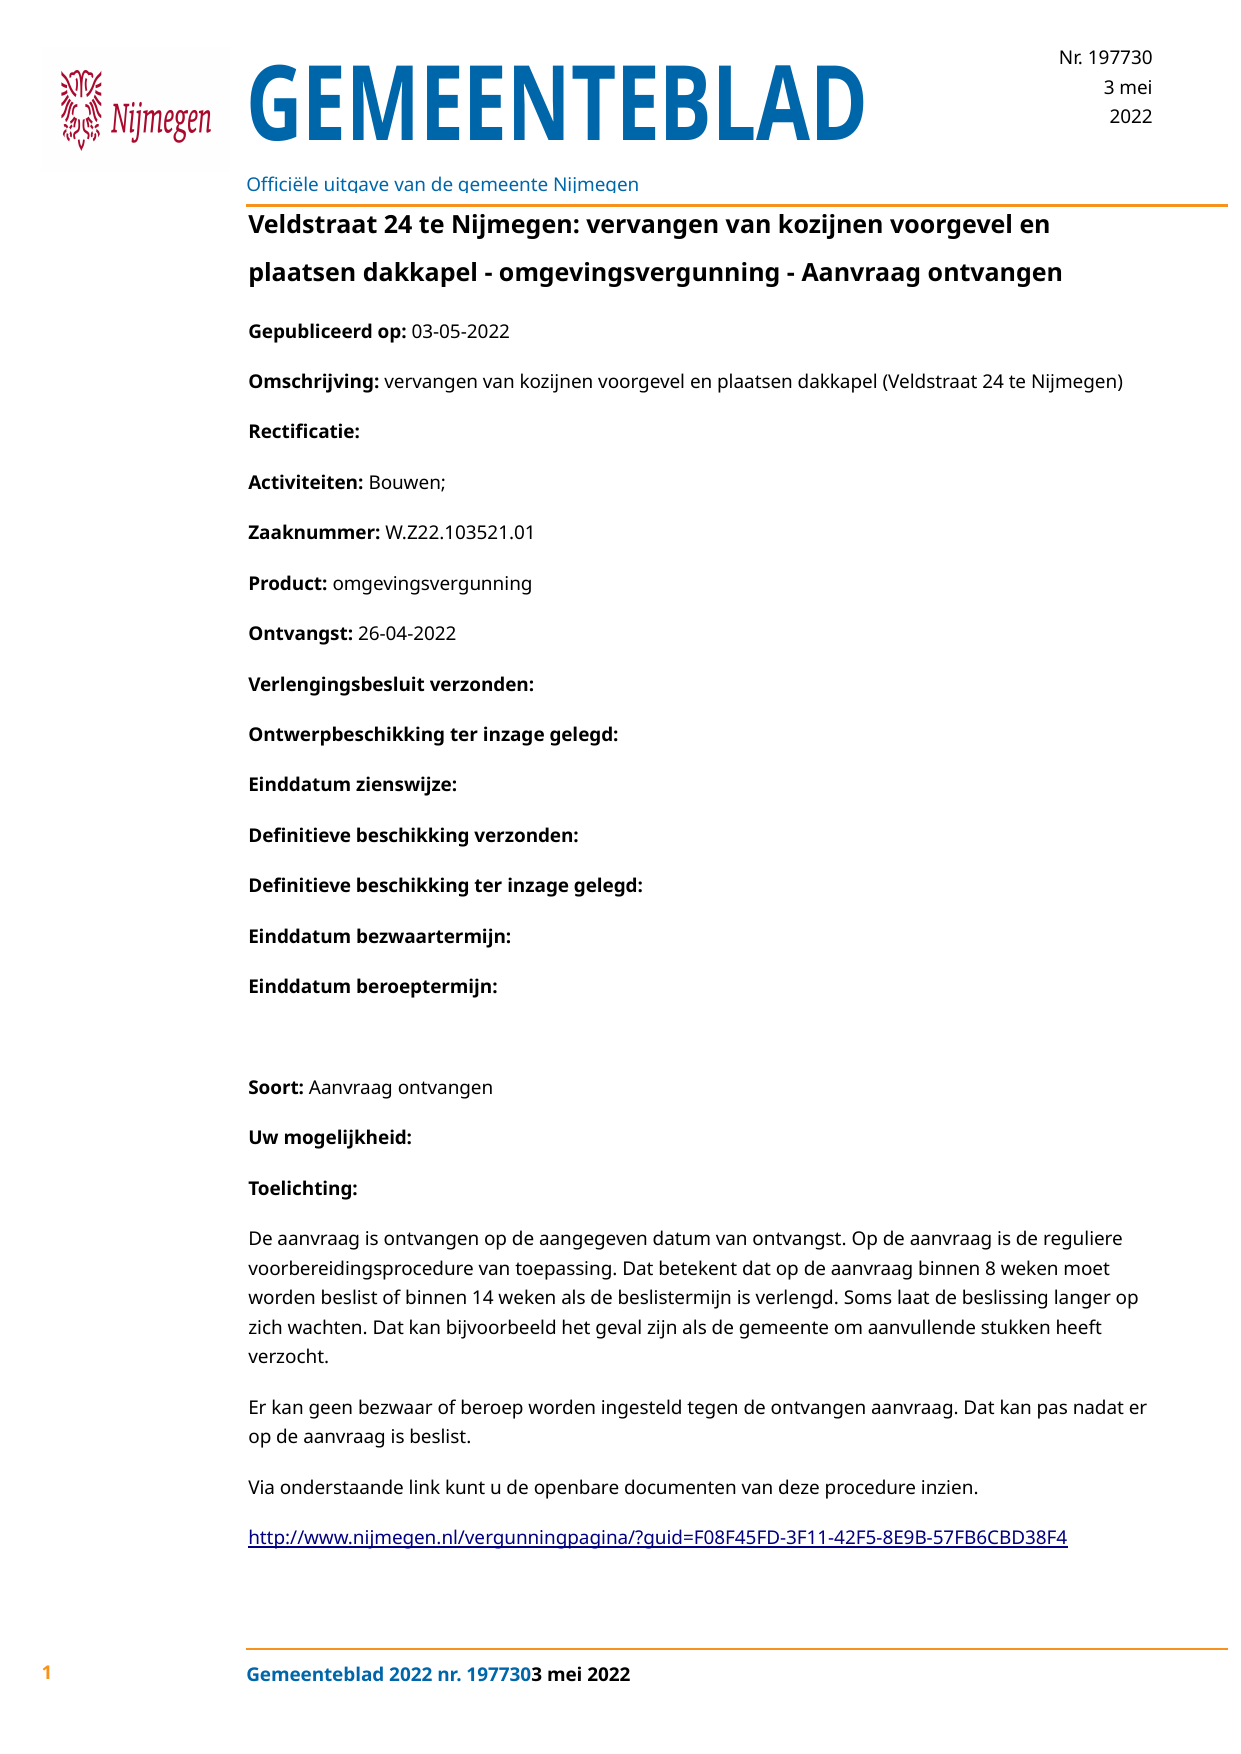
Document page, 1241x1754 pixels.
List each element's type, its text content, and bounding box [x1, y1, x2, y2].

text Einddatum zienswijze: [248, 772, 1152, 797]
text Zaaknummer: W.Z22.103521.01 [248, 519, 1152, 545]
text De aanvraag is ontvangen op de aangegeven datum van ontvangst. Op de aanvraag is de reguliere voorbereidingsprocedure van toepassing. Dat betekent dat op de aanvraag binnen 8 weken moet worden beslist of binnen 14 weken als de beslistermijn is verlengd. Soms laat de beslissing langer op zich wachten. Dat kan bijvoorbeeld het geval zijn als de gemeente om aanvullende stukken heeft verzocht. [248, 1225, 1152, 1369]
text Er kan geen bezwaar of beroep worden ingesteld tegen de ontvangen aanvraag. Dat kan pas nadat er op de aanvraag is beslist. [248, 1394, 1152, 1449]
text Definitieve beschikking ter inzage gelegd: [248, 872, 1152, 898]
text Einddatum bezwaartermijn: [248, 923, 1152, 949]
picture [41, 47, 231, 172]
text Ontwerpbeschikking ter inzage gelegd: [248, 721, 1152, 747]
text Rectificatie: [248, 419, 1152, 444]
text Gepubliceerd op: 03-05-2022 [248, 318, 1152, 344]
text Einddatum beroeptermijn: [248, 973, 1152, 999]
text http://www.nijmegen.nl/vergunningpagina/?guid=F08F45FD-3F11-42F5-8E9B-57FB6CBD38F4 [248, 1524, 1152, 1550]
text Via onderstaande link kunt u de openbare documenten van deze procedure inzien. [248, 1474, 1152, 1500]
text Verlengingsbesluit verzonden: [248, 671, 1152, 697]
text Ontvangst: 26-04-2022 [248, 620, 1152, 646]
text Uw mogelijkheid: [248, 1124, 1152, 1150]
text Veldstraat 24 te Nijmegen: vervangen van kozijnen voorgevel en plaatsen dakkapel - omgevingsvergunning - Aanvraag ontvangen [248, 207, 1152, 288]
text Activiteiten: Bouwen; [248, 469, 1152, 495]
text Definitieve beschikking verzonden: [248, 822, 1152, 848]
text Toelichting: [248, 1175, 1152, 1201]
text Product: omgevingsvergunning [248, 570, 1152, 596]
text Soort: Aanvraag ontvangen [248, 1074, 1152, 1100]
text Omschrijving: vervangen van kozijnen voorgevel en plaatsen dakkapel (Veldstraat 24 te Nijmegen) [248, 368, 1152, 394]
